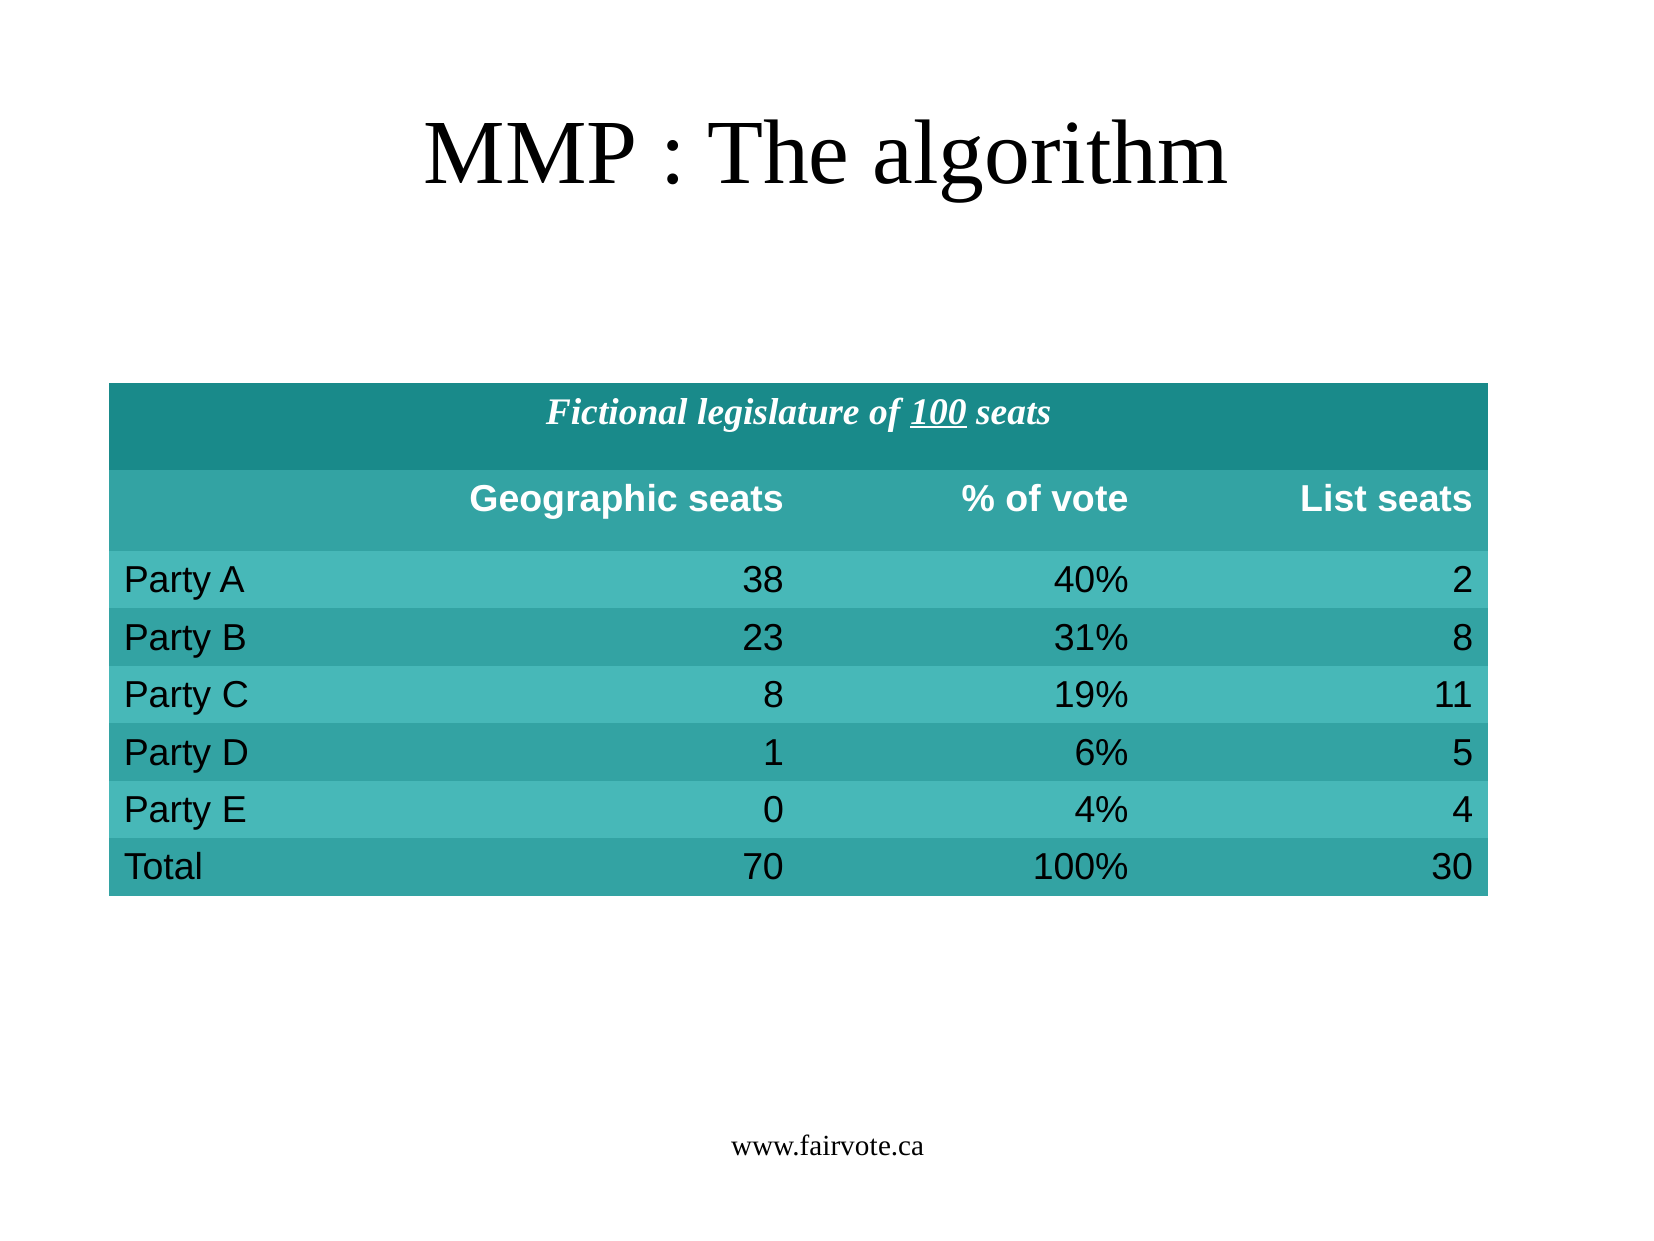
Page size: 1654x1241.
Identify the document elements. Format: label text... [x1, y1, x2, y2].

table_cell 0 [454, 781, 799, 838]
table_cell 31% [799, 608, 1143, 666]
table_cell [109, 470, 454, 551]
table_cell Party A [109, 551, 454, 608]
table_cell 70 [454, 838, 799, 896]
table_cell 19% [799, 666, 1143, 723]
table_cell 100% [799, 838, 1143, 896]
table_cell 4 [1143, 781, 1488, 838]
table_cell Party C [109, 666, 454, 723]
table_cell 4% [799, 781, 1143, 838]
table_cell List seats [1143, 470, 1488, 551]
table_cell 30 [1143, 838, 1488, 896]
table_cell 11 [1143, 666, 1488, 723]
table_cell % of vote [799, 470, 1143, 551]
table_cell 5 [1143, 723, 1488, 781]
table_cell Party E [109, 781, 454, 838]
table_cell 2 [1143, 551, 1488, 608]
table_cell 38 [454, 551, 799, 608]
table_header Fictional legislature of 100 seats [109, 383, 1488, 470]
table_cell Party B [109, 608, 454, 666]
table_cell 1 [454, 723, 799, 781]
table_cell 8 [454, 666, 799, 723]
table_cell Geographic seats [454, 470, 799, 551]
table_cell 6% [799, 723, 1143, 781]
table_cell Total [109, 838, 454, 896]
title MMP : The algorithm [82, 49, 1571, 257]
table_cell 23 [454, 608, 799, 666]
list [82, 290, 1538, 1109]
table_cell 40% [799, 551, 1143, 608]
table_cell 8 [1143, 608, 1488, 666]
table_cell Party D [109, 723, 454, 781]
